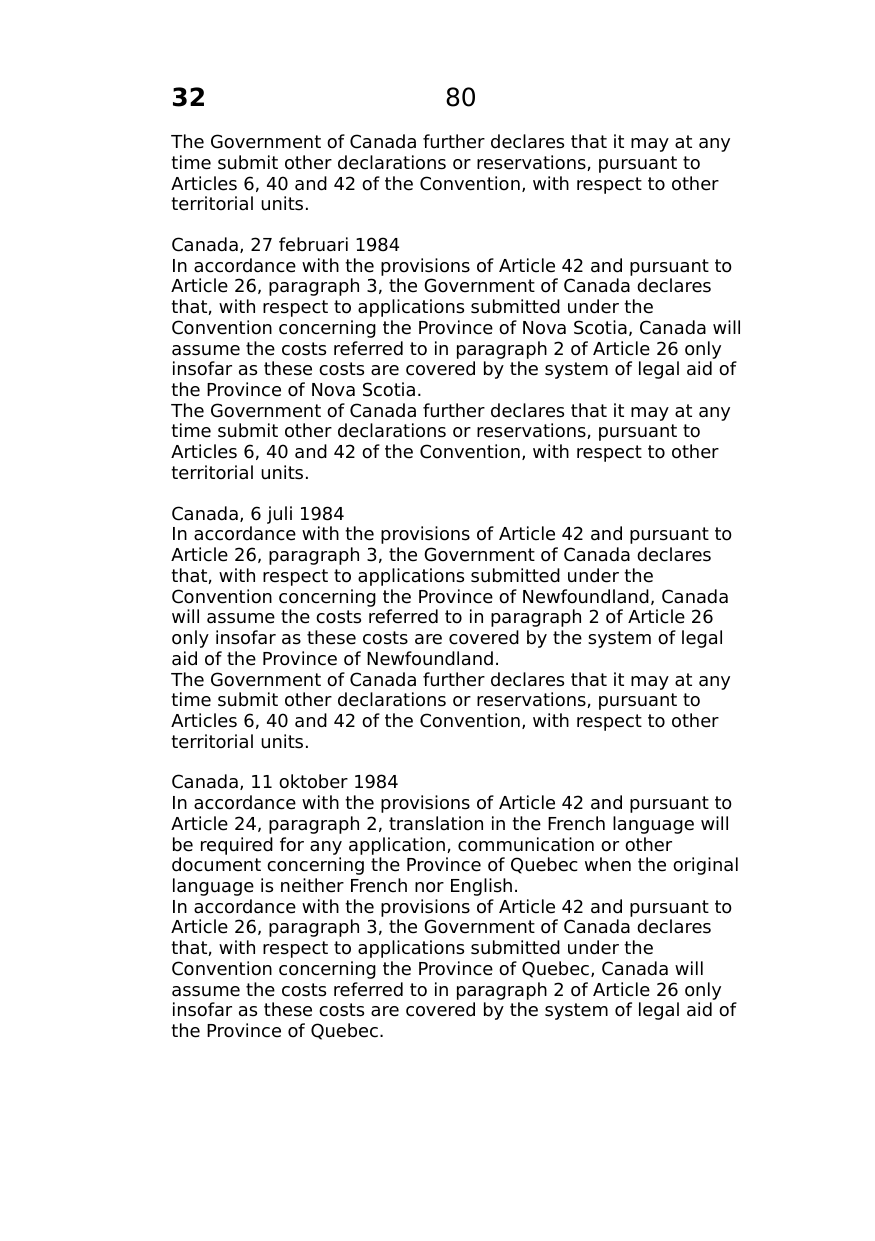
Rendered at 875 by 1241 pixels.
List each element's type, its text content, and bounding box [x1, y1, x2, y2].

text Canada, 11 oktober 1984 [171, 772, 756, 793]
text Canada, 27 februari 1984 [171, 235, 756, 256]
text In accordance with the provisions of Article 42 and pursuant to Article 26, paragraph 3, the Government of Canada declares that, with respect to applications submitted under the Convention concerning the Province of Newfoundland, Canada will assume the costs referred to in paragraph 2 of Article 26 only insofar as these costs are covered by the system of legal aid of the Province of Newfoundland. [171, 524, 756, 669]
text In accordance with the provisions of Article 42 and pursuant to Article 26, paragraph 3, the Government of Canada declares that, with respect to applications submitted under the Convention concerning the Province of Nova Scotia, Canada will assume the costs referred to in paragraph 2 of Article 26 only insofar as these costs are covered by the system of legal aid of the Province of Nova Scotia. [171, 256, 756, 401]
text The Government of Canada further declares that it may at any time submit other declarations or reservations, pursuant to Articles 6, 40 and 42 of the Convention, with respect to other territorial units. [171, 401, 756, 483]
text In accordance with the provisions of Article 42 and pursuant to Article 24, paragraph 2, translation in the French language will be required for any application, communication or other document concerning the Province of Quebec when the original language is neither French nor English. [171, 793, 756, 897]
text Canada, 6 juli 1984 [171, 503, 756, 524]
text The Government of Canada further declares that it may at any time submit other declarations or reservations, pursuant to Articles 6, 40 and 42 of the Convention, with respect to other territorial units. [171, 669, 756, 752]
text The Government of Canada further declares that it may at any time submit other declarations or reservations, pursuant to Articles 6, 40 and 42 of the Convention, with respect to other territorial units. [171, 132, 756, 215]
text In accordance with the provisions of Article 42 and pursuant to Article 26, paragraph 3, the Government of Canada declares that, with respect to applications submitted under the Convention concerning the Province of Quebec, Canada will assume the costs referred to in paragraph 2 of Article 26 only insofar as these costs are covered by the system of legal aid of the Province of Quebec. [171, 897, 756, 1042]
